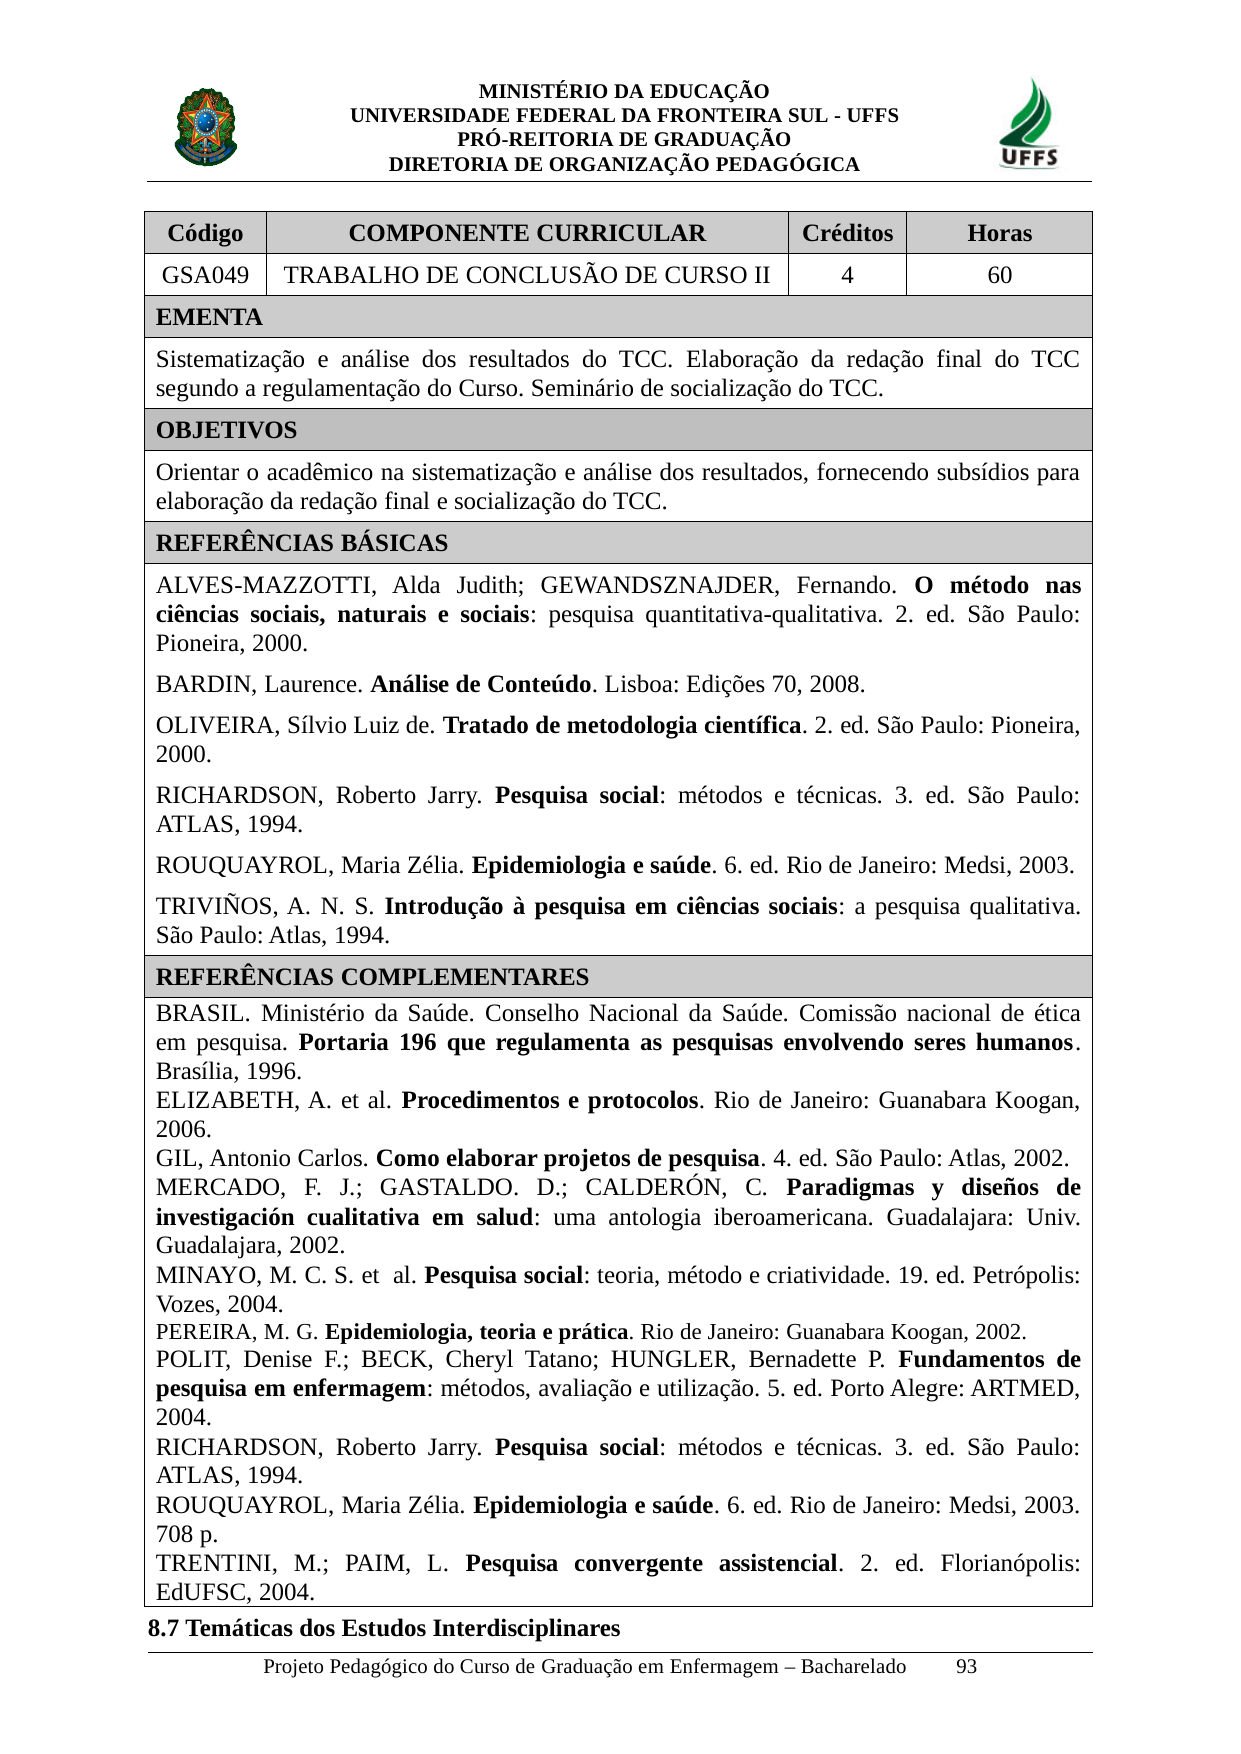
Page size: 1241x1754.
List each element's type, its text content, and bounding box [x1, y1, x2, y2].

table_cell Sistematização e análise dos resultados do TCC. Elaboração da redação final do TCC segundo a regulamentação do Curso. Seminário de socialização do TCC. [145, 338, 1092, 408]
table_cell REFERÊNCIAS COMPLEMENTARES [145, 956, 1092, 997]
table_header Horas [907, 212, 1092, 253]
picture [173, 87, 238, 168]
table_cell OBJETIVOS [145, 409, 1092, 450]
table_cell GSA049 [145, 254, 266, 295]
table_cell EMENTA [145, 296, 1092, 337]
picture [984, 75, 1075, 173]
table_cell TRABALHO DE CONCLUSÃO DE CURSO II [267, 254, 788, 295]
table_cell 4 [789, 254, 906, 295]
table_cell Orientar o acadêmico na sistematização e análise dos resultados, fornecendo subsídios para elaboração da redação final e socialização do TCC. [145, 451, 1092, 521]
table_cell ALVES-MAZZOTTI, Alda Judith; GEWANDSZNAJDER, Fernando. O método nas ciências sociais, naturais e sociais: pesquisa quantitativa-qualitativa. 2. ed. São Paulo: Pioneira, 2000. BARDIN, Laurence. Análise de Conteúdo. Lisboa: Edições 70, 2008. OLIVEIRA, Sílvio Luiz de. Tratado de metodologia científica. 2. ed. São Paulo: Pioneira, 2000. RICHARDSON, Roberto Jarry. Pesquisa social: métodos e técnicas. 3. ed. São Paulo: ATLAS, 1994. ROUQUAYROL, Maria Zélia. Epidemiologia e saúde. 6. ed. Rio de Janeiro: Medsi, 2003. TRIVIÑOS, A. N. S. Introdução à pesquisa em ciências sociais: a pesquisa qualitativa. São Paulo: Atlas, 1994. [145, 564, 1092, 955]
text 8.7 Temáticas dos Estudos Interdisciplinares [148, 1613, 1093, 1642]
table_header COMPONENTE CURRICULAR [267, 212, 788, 253]
table_header Código [145, 212, 266, 253]
table_header Créditos [789, 212, 906, 253]
table_cell 60 [907, 254, 1092, 295]
table_cell REFERÊNCIAS BÁSICAS [145, 522, 1092, 563]
table_cell BRASIL. Ministério da Saúde. Conselho Nacional da Saúde. Comissão nacional de ética em pesquisa. Portaria 196 que regulamenta as pesquisas envolvendo seres humanos. Brasília, 1996. ELIZABETH, A. et al. Procedimentos e protocolos. Rio de Janeiro: Guanabara Koogan, 2006. GIL, Antonio Carlos. Como elaborar projetos de pesquisa. 4. ed. São Paulo: Atlas, 2002. MERCADO, F. J.; GASTALDO. D.; CALDERÓN, C. Paradigmas y diseños de investigación cualitativa em salud: uma antologia iberoamericana. Guadalajara: Univ. Guadalajara, 2002. MINAYO, M. C. S. et al. Pesquisa social: teoria, método e criatividade. 19. ed. Petrópolis: Vozes, 2004. PEREIRA, M. G. Epidemiologia, teoria e prática. Rio de Janeiro: Guanabara Koogan, 2002. POLIT, Denise F.; BECK, Cheryl Tatano; HUNGLER, Bernadette P. Fundamentos de pesquisa em enfermagem: métodos, avaliação e utilização. 5. ed. Porto Alegre: ARTMED, 2004. RICHARDSON, Roberto Jarry. Pesquisa social: métodos e técnicas. 3. ed. São Paulo: ATLAS, 1994. ROUQUAYROL, Maria Zélia. Epidemiologia e saúde. 6. ed. Rio de Janeiro: Medsi, 2003. 708 p. TRENTINI, M.; PAIM, L. Pesquisa convergente assistencial. 2. ed. Florianópolis: EdUFSC, 2004. [145, 998, 1092, 1606]
